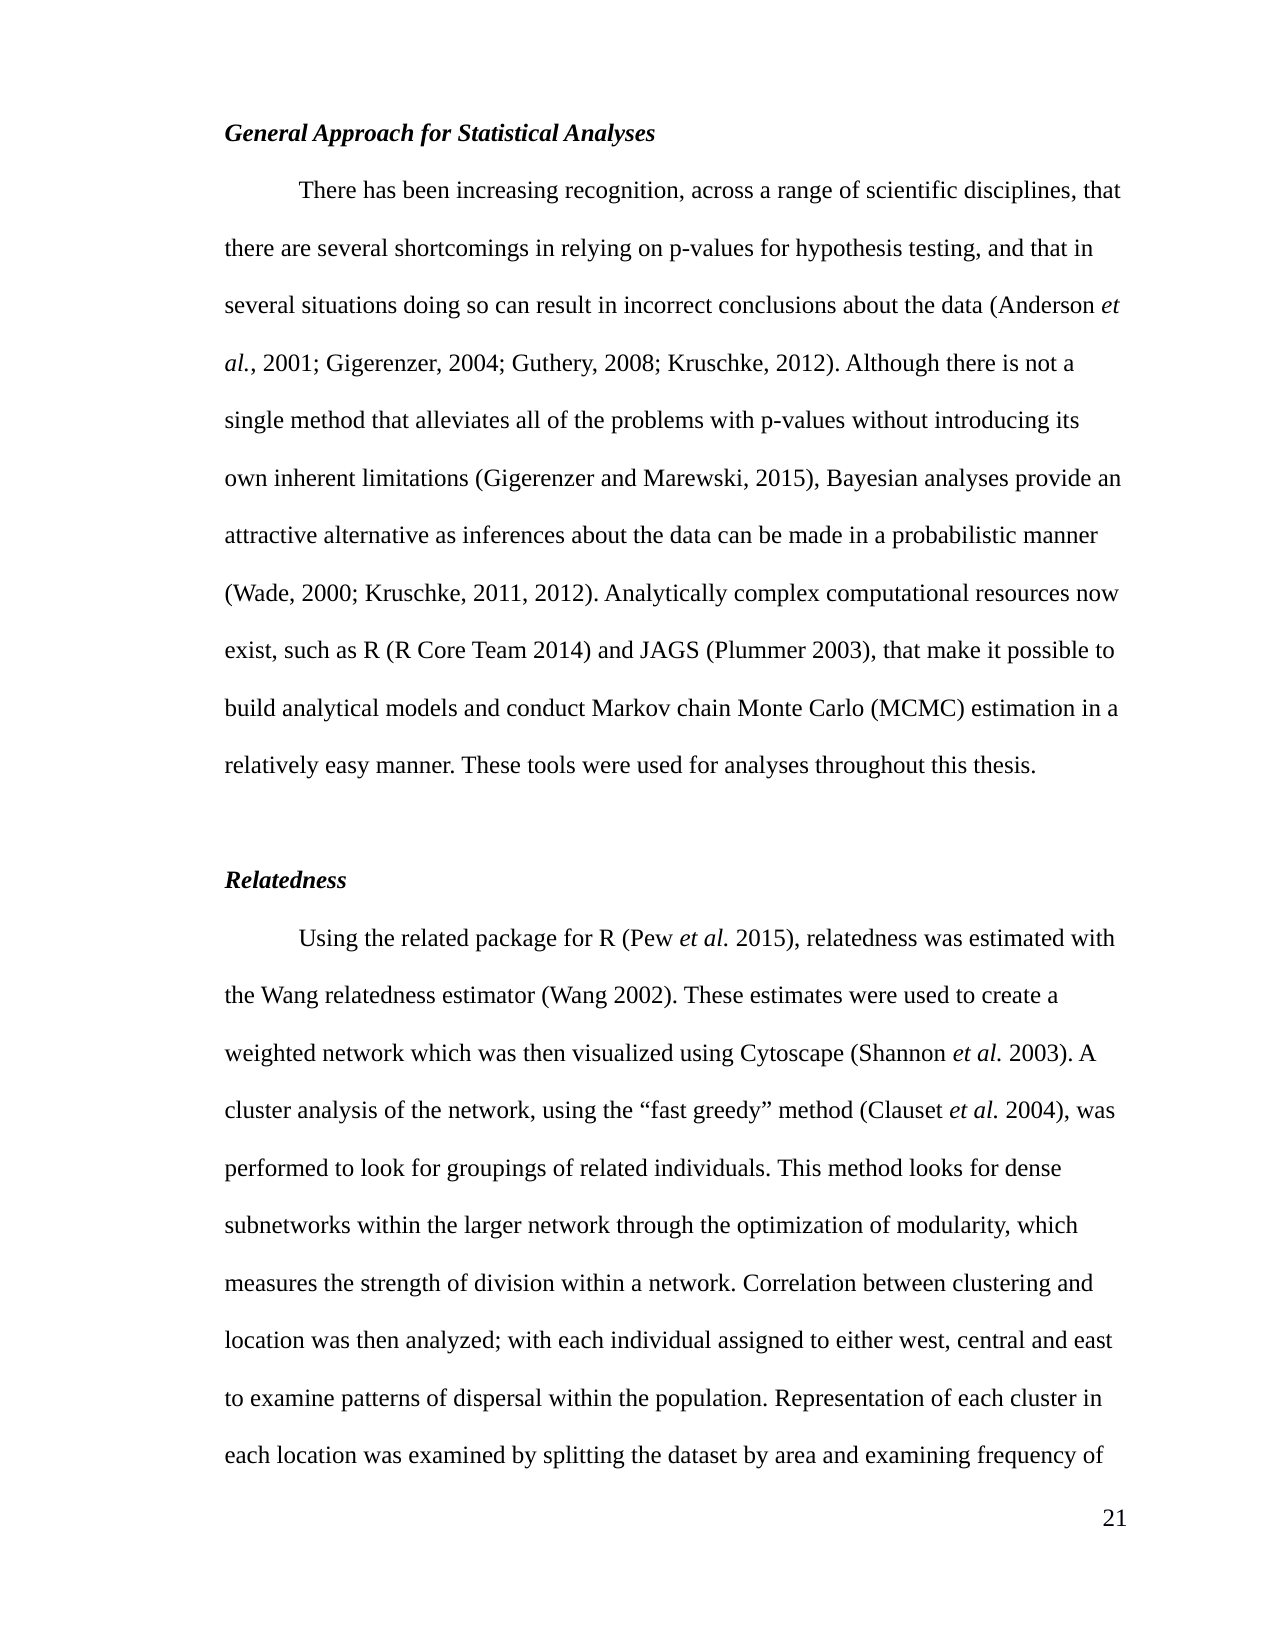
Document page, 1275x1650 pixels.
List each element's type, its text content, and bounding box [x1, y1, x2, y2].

text Using the related package for R (Pew et al. 2015), relatedness was estimated with the Wang relatedness estimator (Wang 2002). These estimates were used to create a weighted network which was then visualized using Cytoscape (Shannon et al. 2003). A cluster analysis of the network, using the “fast greedy” method (Clauset et al. 2004), was performed to look for groupings of related individuals. This method looks for dense subnetworks within the larger network through the optimization of modularity, which measures the strength of division within a network. Correlation between clustering and location was then analyzed; with each individual assigned to either west, central and east to examine patterns of dispersal within the population. Representation of each cluster in each location was examined by splitting the dataset by area and examining frequency of [224, 923, 1127, 1469]
text General Approach for Statistical Analyses [224, 118, 1127, 147]
text There has been increasing recognition, across a range of scientific disciplines, that there are several shortcomings in relying on p-values for hypothesis testing, and that in several situations doing so can result in incorrect conclusions about the data (Anderson et al., 2001; Gigerenzer, 2004; Guthery, 2008; Kruschke, 2012). Although there is not a single method that alleviates all of the problems with p-values without introducing its own inherent limitations (Gigerenzer and Marewski, 2015), Bayesian analyses provide an attractive alternative as inferences about the data can be made in a probabilistic manner (Wade, 2000; Kruschke, 2011, 2012). Analytically complex computational resources now exist, such as R (R Core Team 2014) and JAGS (Plummer 2003), that make it possible to build analytical models and conduct Markov chain Monte Carlo (MCMC) estimation in a relatively easy manner. These tools were used for analyses throughout this thesis. [224, 176, 1127, 779]
text Relatedness [224, 866, 1127, 894]
